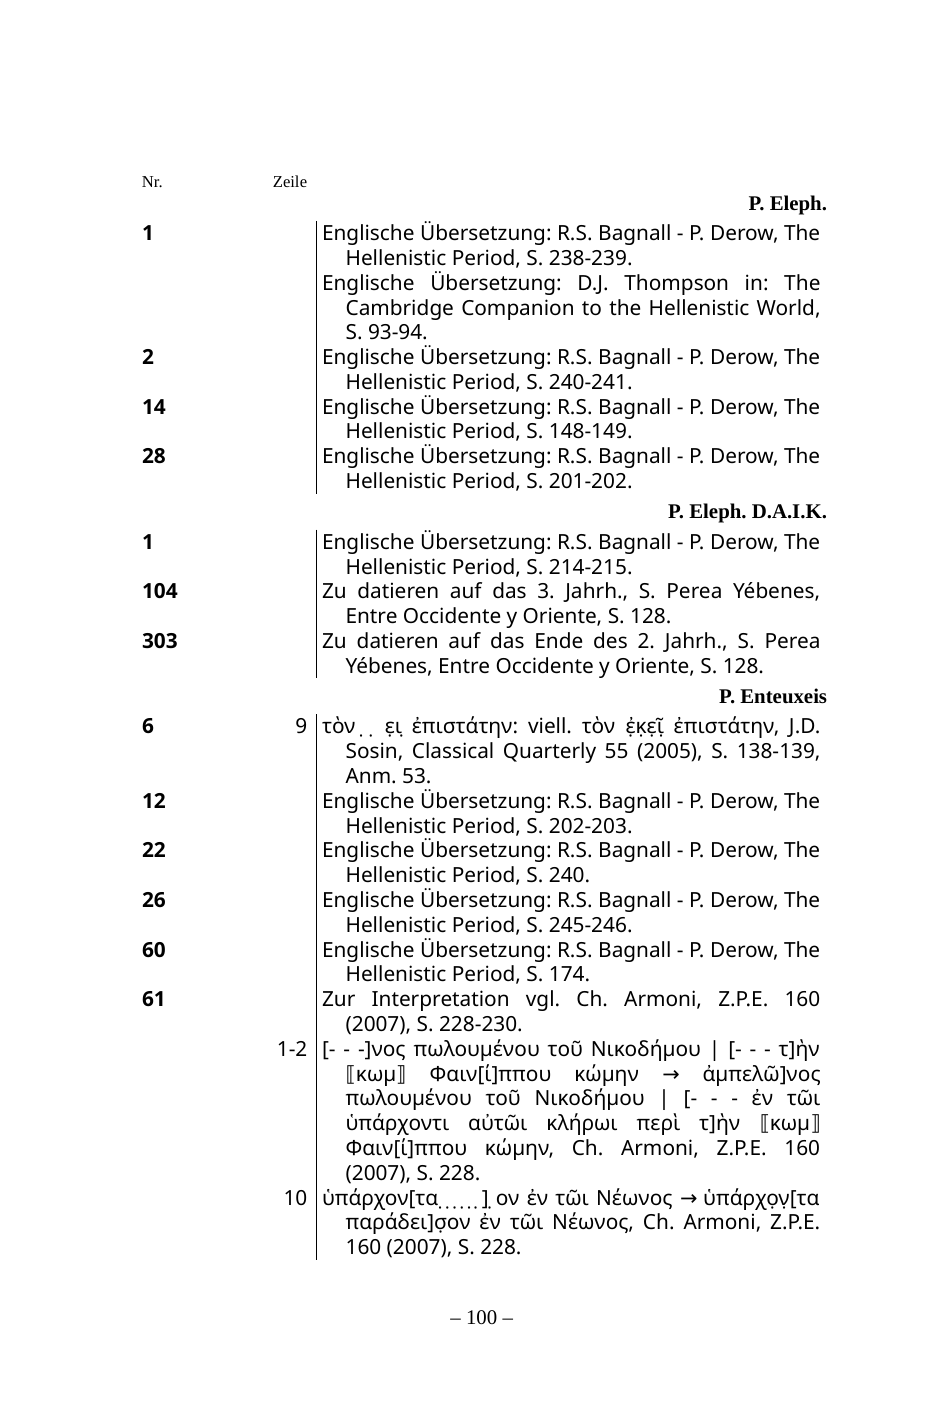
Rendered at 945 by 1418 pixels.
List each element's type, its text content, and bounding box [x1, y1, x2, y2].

table_cell 61 [136, 987, 316, 1036]
table_header 9 [224, 714, 316, 788]
table_cell 12 [136, 789, 316, 838]
table_cell Englische Übersetzung: R.S. Bagnall - P. Derow, The Hellenistic Period, S. 245-246. [317, 888, 827, 937]
table_header τὸν ̣ ̣ ε̣ι̣ ἐπιστάτην: viell. τὸν ἐ̣κ̣ε̣ῖ̣ ἐπιστάτην, J.D. Sosin, Classical Quarterly 55 (2005), S. 138-139, Anm. 53. [317, 714, 827, 788]
table_cell 22 [136, 838, 316, 888]
table_header Englische Übersetzung: R.S. Bagnall - P. Derow, The Hellenistic Period, S. 214-215. [317, 530, 827, 579]
table_cell 10 [224, 1185, 316, 1259]
table_cell Englische Übersetzung: R.S. Bagnall - P. Derow, The Hellenistic Period, S. 201-202. [317, 444, 827, 493]
table_cell Zu datieren auf das 3. Jahrh., S. Perea Yébenes, Entre Occidente y Oriente, S. 128. [317, 579, 827, 629]
table_cell [136, 1036, 224, 1185]
table_header 1 [136, 221, 316, 270]
table_cell Englische Übersetzung: R.S. Bagnall - P. Derow, The Hellenistic Period, S. 202-203. [317, 789, 827, 838]
table_cell Englische Übersetzung: R.S. Bagnall - P. Derow, The Hellenistic Period, S. 148-149. [317, 394, 827, 444]
table_cell Englische Übersetzung: R.S. Bagnall - P. Derow, The Hellenistic Period, S. 240-241. [317, 345, 827, 394]
table_cell 26 [136, 888, 316, 937]
table_cell Englische Übersetzung: R.S. Bagnall - P. Derow, The Hellenistic Period, S. 240. [317, 838, 827, 888]
table_cell Englische Übersetzung: R.S. Bagnall - P. Derow, The Hellenistic Period, S. 174. [317, 937, 827, 987]
table_cell [136, 1185, 224, 1259]
table_cell 2 [136, 345, 316, 394]
table_cell 303 [136, 629, 316, 678]
table_header 6 [136, 714, 224, 788]
table_cell [- - -]νος πωλουμένου τοῦ Νικοδήμου | [- - - τ]ὴν ⟦κωμ⟧ Φαιν[ί]ππου κώμην → ἀμπελῶ]νος πωλουμένου τοῦ Νικοδήμου | [- - - ἐν τῶι ὑπάρχοντι αὐτῶι κλήρωι περὶ τ]ὴν ⟦κωμ⟧ Φαιν[ί]ππου κώμην, Ch. Armoni, Z.P.E. 160 (2007), S. 228. [317, 1036, 827, 1185]
table_cell Zu datieren auf das Ende des 2. Jahrh., S. Perea Yébenes, Entre Occidente y Oriente, S. 128. [317, 629, 827, 678]
table_cell 28 [136, 444, 316, 493]
table_cell [136, 270, 316, 345]
subtitle P. Eleph. [136, 191, 827, 215]
subtitle P. Eleph. D.A.I.K. [136, 499, 827, 523]
table_cell 60 [136, 937, 316, 987]
subtitle P. Enteuxeis [136, 684, 827, 708]
table_header 1 [136, 530, 316, 579]
table_header Englische Übersetzung: R.S. Bagnall - P. Derow, The Hellenistic Period, S. 238-239. [317, 221, 827, 270]
table_cell 14 [136, 394, 316, 444]
table_cell Englische Übersetzung: D.J. Thompson in: The Cambridge Companion to the Hellenistic World, S. 93-94. [317, 270, 827, 345]
table_cell 1-2 [224, 1036, 316, 1185]
table_cell 104 [136, 579, 316, 629]
table_cell ὑπάρχον[τα ̣ ̣ ̣ ̣ ̣ ̣] ̣ον ἐν τῶι Νέωνος → ὑπάρχο̣ν̣[τα παράδει]σ̣ον ἐν τῶι Νέωνος, Ch. Armoni, Z.P.E. 160 (2007), S. 228. [317, 1185, 827, 1259]
table_cell Zur Interpretation vgl. Ch. Armoni, Z.P.E. 160 (2007), S. 228-230. [317, 987, 827, 1036]
